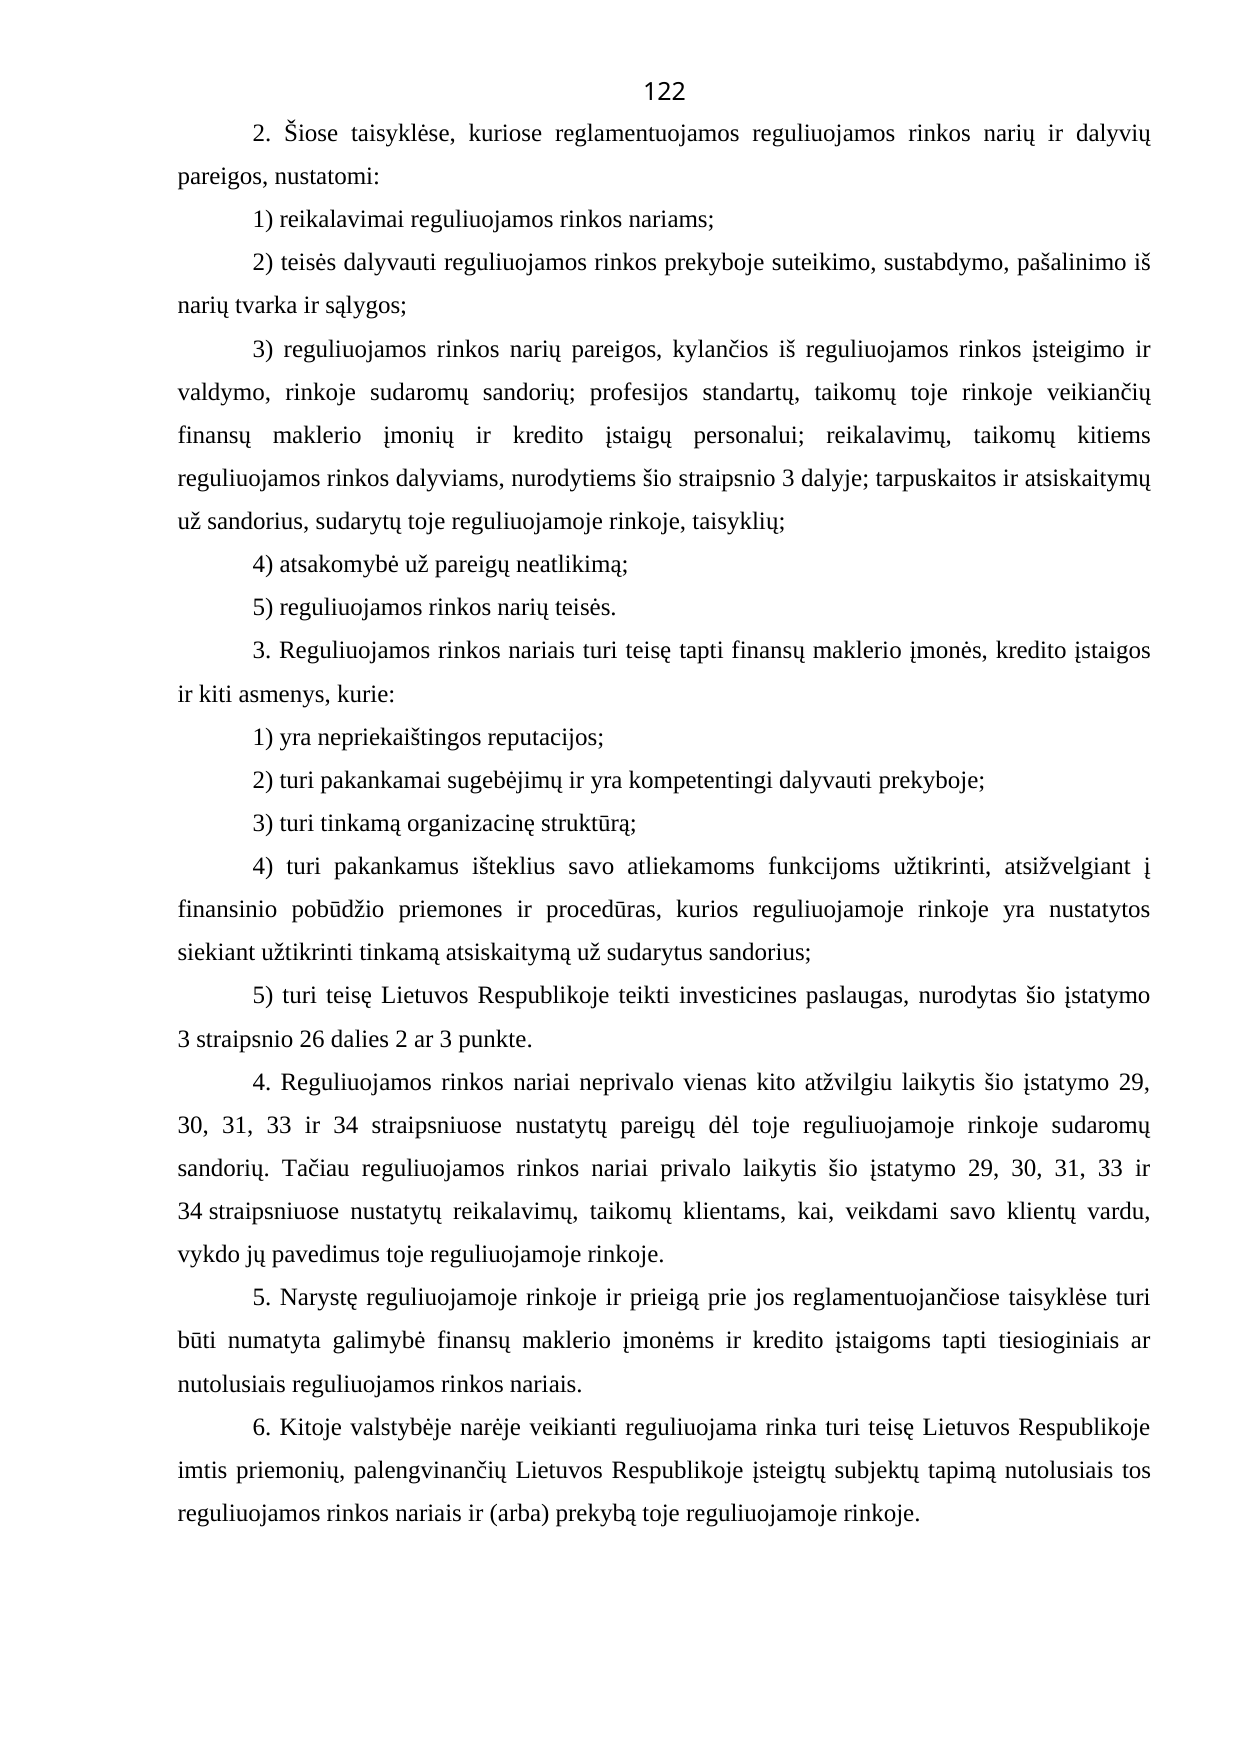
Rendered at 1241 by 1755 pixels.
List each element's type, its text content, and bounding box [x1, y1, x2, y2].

text 1) yra nepriekaištingos reputacijos; [177, 722, 1152, 751]
text 4) turi pakankamus išteklius savo atliekamoms funkcijoms užtikrinti, atsižvelgiant į finansinio pobūdžio priemones ir procedūras, kurios reguliuojamoje rinkoje yra nustatytos siekiant užtikrinti tinkamą atsiskaitymą už sudarytus sandorius; [177, 851, 1152, 966]
text 6. Kitoje valstybėje narėje veikianti reguliuojama rinka turi teisę Lietuvos Respublikoje imtis priemonių, palengvinančių Lietuvos Respublikoje įsteigtų subjektų tapimą nutolusiais tos reguliuojamos rinkos nariais ir (arba) prekybą toje reguliuojamoje rinkoje. [177, 1412, 1152, 1527]
text 3) turi tinkamą organizacinę struktūrą; [177, 808, 1152, 837]
text 2. Šiose taisyklėse, kuriose reglamentuojamos reguliuojamos rinkos narių ir dalyvių pareigos, nustatomi: [177, 118, 1152, 190]
text 2) teisės dalyvauti reguliuojamos rinkos prekyboje suteikimo, sustabdymo, pašalinimo iš narių tvarka ir sąlygos; [177, 247, 1152, 319]
text 3. Reguliuojamos rinkos nariais turi teisę tapti finansų maklerio įmonės, kredito įstaigos ir kiti asmenys, kurie: [177, 636, 1152, 707]
text 5) reguliuojamos rinkos narių teisės. [177, 592, 1152, 621]
text 1) reikalavimai reguliuojamos rinkos nariams; [177, 204, 1152, 233]
text 3) reguliuojamos rinkos narių pareigos, kylančios iš reguliuojamos rinkos įsteigimo ir valdymo, rinkoje sudaromų sandorių; profesijos standartų, taikomų toje rinkoje veikiančių finansų maklerio įmonių ir kredito įstaigų personalui; reikalavimų, taikomų kitiems reguliuojamos rinkos dalyviams, nurodytiems šio straipsnio 3 dalyje; tarpuskaitos ir atsiskaitymų už sandorius, sudarytų toje reguliuojamoje rinkoje, taisyklių; [177, 334, 1152, 535]
text 4) atsakomybė už pareigų neatlikimą; [177, 549, 1152, 578]
text 4. Reguliuojamos rinkos nariai neprivalo vienas kito atžvilgiu laikytis šio įstatymo 29, 30, 31, 33 ir 34 straipsniuose nustatytų pareigų dėl toje reguliuojamoje rinkoje sudaromų sandorių. Tačiau reguliuojamos rinkos nariai privalo laikytis šio įstatymo 29, 30, 31, 33 ir 34 straipsniuose nustatytų reikalavimų, taikomų klientams, kai, veikdami savo klientų vardu, vykdo jų pavedimus toje reguliuojamoje rinkoje. [177, 1067, 1152, 1268]
text 2) turi pakankamai sugebėjimų ir yra kompetentingi dalyvauti prekyboje; [177, 765, 1152, 794]
text 5. Narystę reguliuojamoje rinkoje ir prieigą prie jos reglamentuojančiose taisyklėse turi būti numatyta galimybė finansų maklerio įmonėms ir kredito įstaigoms tapti tiesioginiais ar nutolusiais reguliuojamos rinkos nariais. [177, 1282, 1152, 1397]
text 5) turi teisę Lietuvos Respublikoje teikti investicines paslaugas, nurodytas šio įstatymo 3 straipsnio 26 dalies 2 ar 3 punkte. [177, 981, 1152, 1052]
